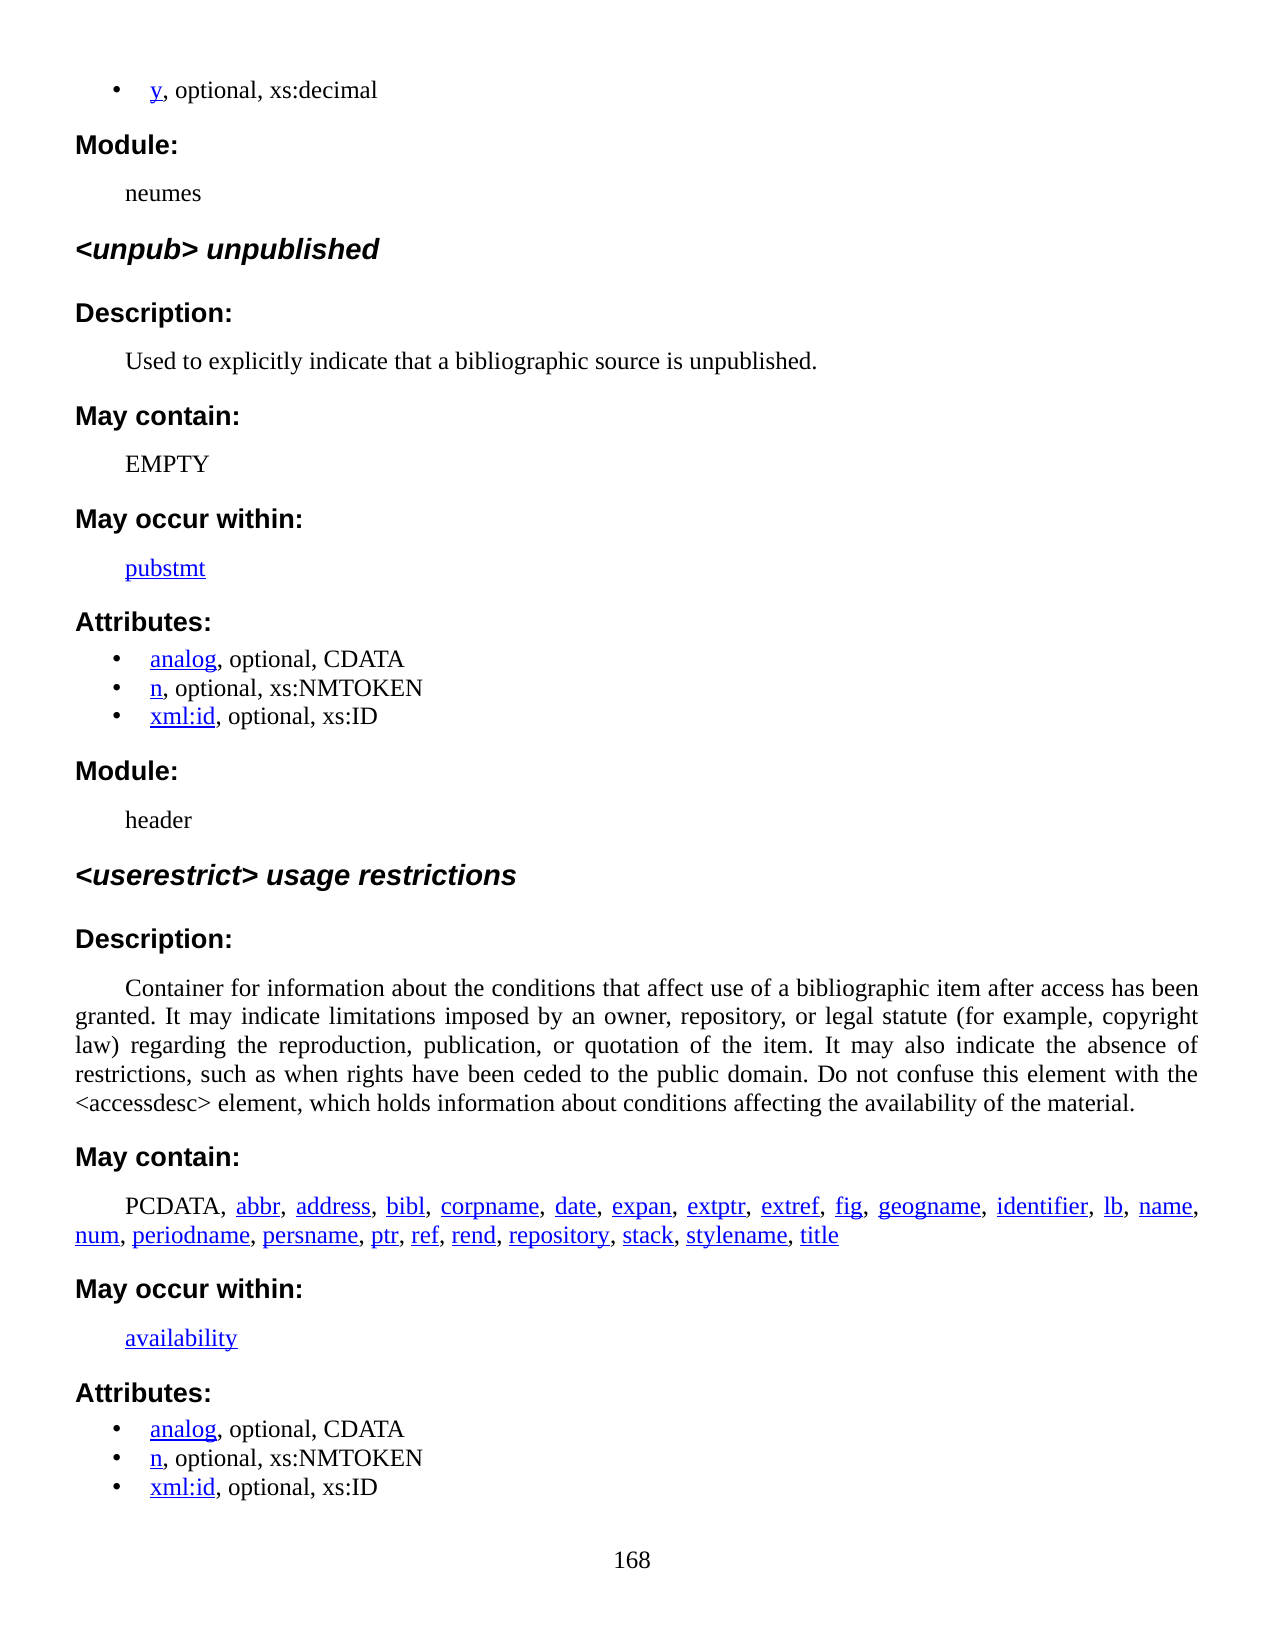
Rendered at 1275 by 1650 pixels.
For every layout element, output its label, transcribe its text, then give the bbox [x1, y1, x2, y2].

subtitle May occur within: [75, 1273, 1200, 1305]
text EMPTY [75, 449, 1200, 478]
list n, optional, xs:NMTOKEN [112, 673, 1200, 701]
subtitle Attributes: [75, 1377, 1200, 1408]
list xml:id, optional, xs:ID [112, 701, 1200, 730]
list analog, optional, CDATA [112, 644, 1200, 673]
text PCDATA, abbr, address, bibl, corpname, date, expan, extptr, extref, fig, geogname, identifier, lb, name, num, periodname, persname, ptr, ref, rend, repository, stack, stylename, title [75, 1191, 1200, 1248]
subtitle May contain: [75, 1141, 1200, 1173]
text pubstmt [75, 553, 1200, 581]
text availability [75, 1323, 1200, 1352]
subtitle <unpub> unpublished [75, 232, 1200, 266]
list n, optional, xs:NMTOKEN [112, 1443, 1200, 1472]
text Container for information about the conditions that affect use of a bibliographic item after access has been granted. It may indicate limitations imposed by an owner, repository, or legal statute (for example, copyright law) regarding the reproduction, publication, or quotation of the item. It may also indicate the absence of restrictions, such as when rights have been ceded to the public domain. Do not confuse this element with the <accessdesc> element, which holds information about conditions affecting the availability of the material. [75, 973, 1200, 1116]
subtitle May occur within: [75, 503, 1200, 534]
text Used to explicitly indicate that a bibliographic source is unpublished. [75, 346, 1200, 375]
subtitle Description: [75, 923, 1200, 954]
subtitle Attributes: [75, 606, 1200, 638]
list y, optional, xs:decimal [112, 75, 1200, 104]
subtitle Description: [75, 297, 1200, 328]
list xml:id, optional, xs:ID [112, 1472, 1200, 1500]
subtitle May contain: [75, 400, 1200, 431]
list analog, optional, CDATA [112, 1414, 1200, 1443]
subtitle <userestrict> usage restrictions [75, 858, 1200, 892]
subtitle Module: [75, 129, 1200, 160]
text neumes [75, 178, 1200, 207]
subtitle Module: [75, 755, 1200, 786]
text header [75, 805, 1200, 833]
